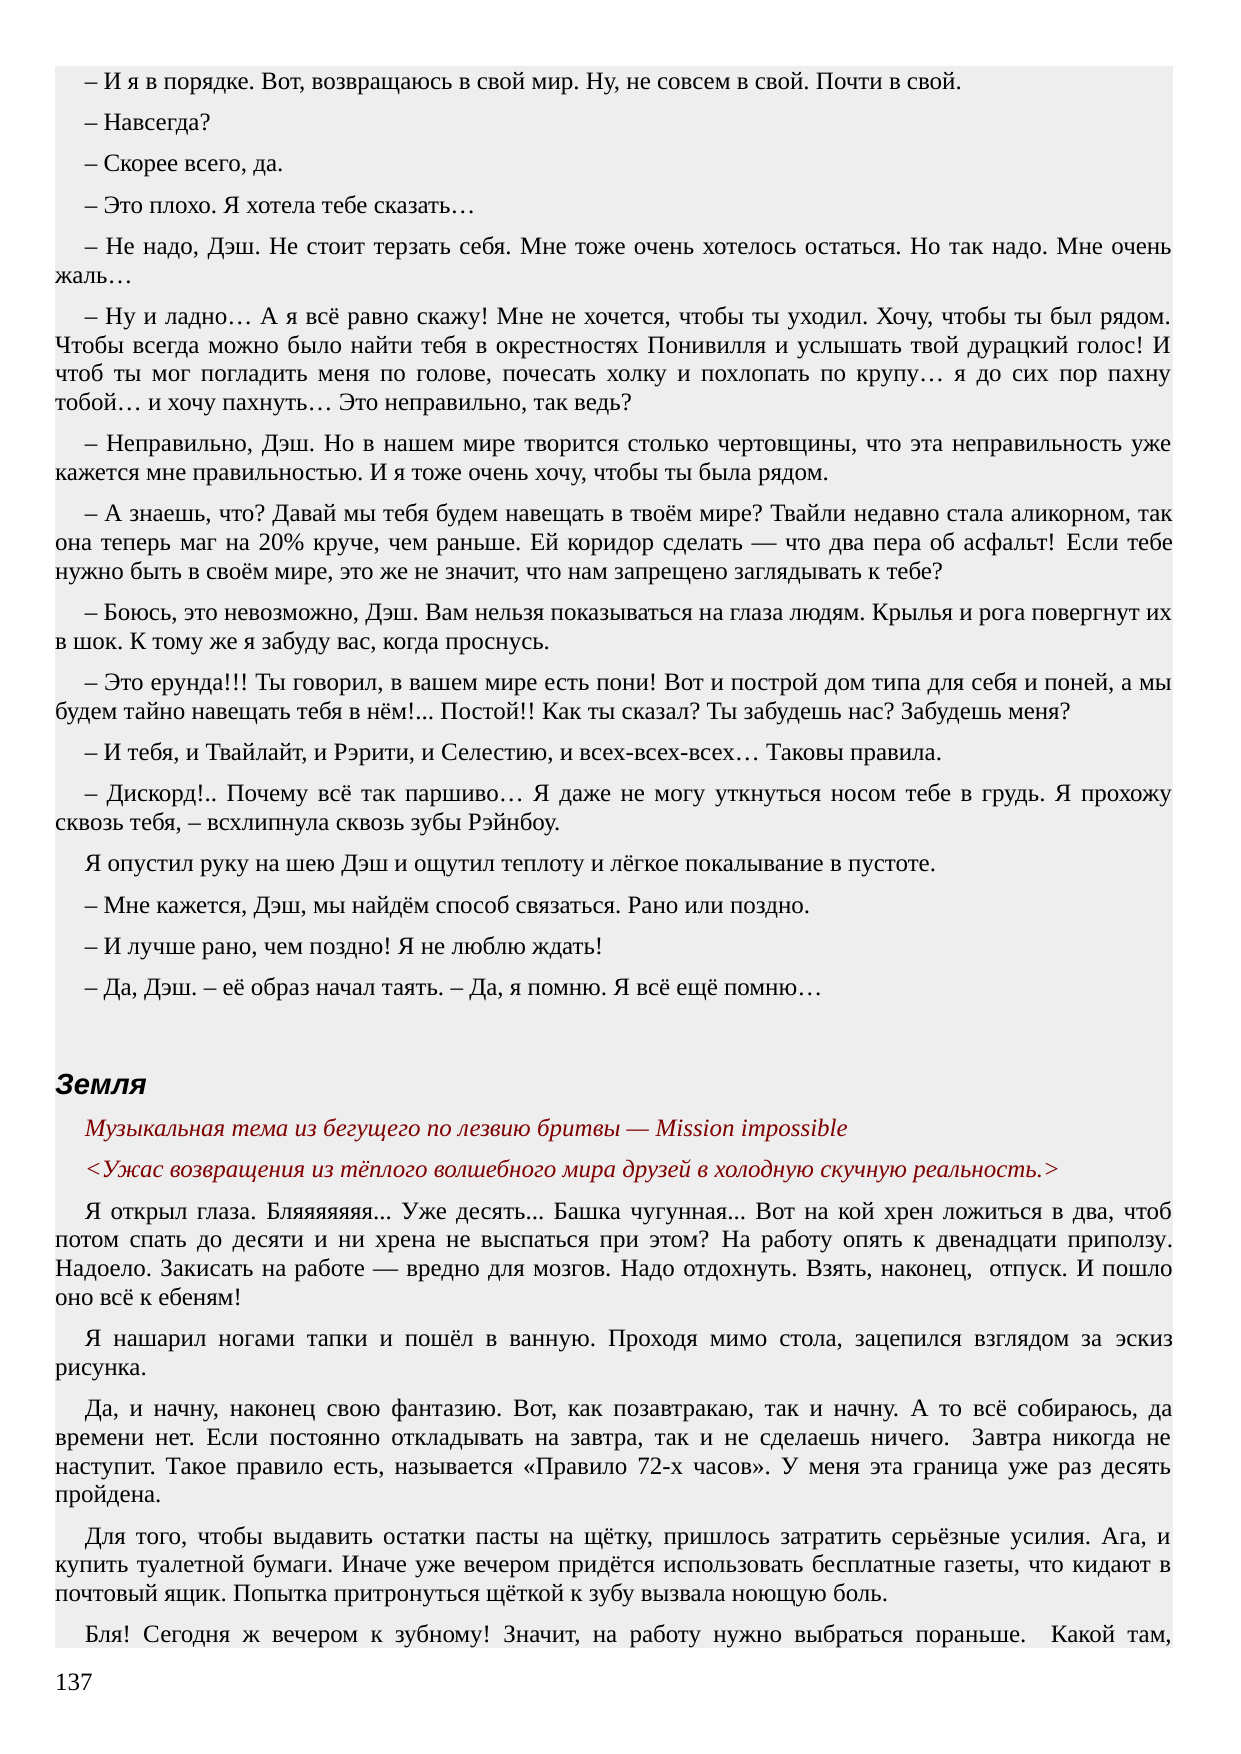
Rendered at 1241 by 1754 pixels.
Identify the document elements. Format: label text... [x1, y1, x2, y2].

text Я нашарил ногами тапки и пошёл в ванную. Проходя мимо стола, зацепился взглядом за эскиз рисунка. [55, 1323, 1173, 1381]
text – Скорее всего, да. [55, 148, 1173, 177]
text Для того, чтобы выдавить остатки пасты на щётку, пришлось затратить серьёзные усилия. Ага, и купить туалетной бумаги. Иначе уже вечером придётся использовать бесплатные газеты, что кидают в почтовый ящик. Попытка притронуться щёткой к зубу вызвала ноющую боль. [55, 1521, 1173, 1607]
text – И я в порядке. Вот, возвращаюсь в свой мир. Ну, не совсем в свой. Почти в свой. [55, 66, 1173, 95]
text – Неправильно, Дэш. Но в нашем мире творится столько чертовщины, что эта неправильность уже кажется мне правильностью. И я тоже очень хочу, чтобы ты была рядом. [55, 428, 1173, 486]
text – Боюсь, это невозможно, Дэш. Вам нельзя показываться на глаза людям. Крылья и рога повергнут их в шок. К тому же я забуду вас, когда проснусь. [55, 597, 1173, 655]
text – И лучше рано, чем поздно! Я не люблю ждать! [55, 931, 1173, 960]
text – Дискорд!.. Почему всё так паршиво… Я даже не могу уткнуться носом тебе в грудь. Я прохожу сквозь тебя, – всхлипнула сквозь зубы Рэйнбоу. [55, 778, 1173, 836]
text – Не надо, Дэш. Не стоит терзать себя. Мне тоже очень хотелось остаться. Но так надо. Мне очень жаль… [55, 231, 1173, 288]
text – Ну и ладно… А я всё равно скажу! Мне не хочется, чтобы ты уходил. Хочу, чтобы ты был рядом. Чтобы всегда можно было найти тебя в окрестностях Понивилля и услышать твой дурацкий голос! И чтоб ты мог погладить меня по голове, почесать холку и похлопать по крупу… я до сих пор пахну тобой… и хочу пахнуть… Это неправильно, так ведь? [55, 301, 1173, 416]
text – Это ерунда!!! Ты говорил, в вашем мире есть пони! Вот и построй дом типа для себя и поней, а мы будем тайно навещать тебя в нём!... Постой!! Как ты сказал? Ты забудешь нас? Забудешь меня? [55, 667, 1173, 725]
text <Ужас возвращения из тёплого волшебного мира друзей в холодную скучную реальность.> [55, 1154, 1173, 1183]
text Бля! Сегодня ж вечером к зубному! Значит, на работу нужно выбраться пораньше. Какой там, [55, 1619, 1173, 1648]
text – Это плохо. Я хотела тебе сказать… [55, 190, 1173, 218]
text Да, и начну, наконец свою фантазию. Вот, как позавтракаю, так и начну. А то всё собираюсь, да времени нет. Если постоянно откладывать на завтра, так и не сделаешь ничего. Завтра никогда не наступит. Такое правило есть, называется «Правило 72-х часов». У меня эта граница уже раз десять пройдена. [55, 1393, 1173, 1508]
subtitle Земля [55, 1067, 1173, 1101]
text Я опустил руку на шею Дэш и ощутил теплоту и лёгкое покалывание в пустоте. [55, 848, 1173, 877]
text Музыкальная тема из бегущего по лезвию бритвы — Mission impossible [55, 1113, 1173, 1142]
text – Да, Дэш. – её образ начал таять. – Да, я помню. Я всё ещё помню… [55, 972, 1173, 1001]
text – А знаешь, что? Давай мы тебя будем навещать в твоём мире? Твайли недавно стала аликорном, так она теперь маг на 20% круче, чем раньше. Ей коридор сделать — что два пера об асфальт! Если тебе нужно быть в своём мире, это же не значит, что нам запрещено заглядывать к тебе? [55, 498, 1173, 585]
text – Навсегда? [55, 107, 1173, 136]
text – Мне кажется, Дэш, мы найдём способ связаться. Рано или поздно. [55, 890, 1173, 918]
text Я открыл глаза. Бляяяяяяя... Уже десять... Башка чугунная... Вот на кой хрен ложиться в два, чтоб потом спать до десяти и ни хрена не выспаться при этом? На работу опять к двенадцати приползу. Надоело. Закисать на работе — вредно для мозгов. Надо отдохнуть. Взять, наконец, отпуск. И пошло оно всё к ебеням! [55, 1196, 1173, 1311]
text – И тебя, и Твайлайт, и Рэрити, и Селестию, и всех-всех-всех… Таковы правила. [55, 737, 1173, 766]
